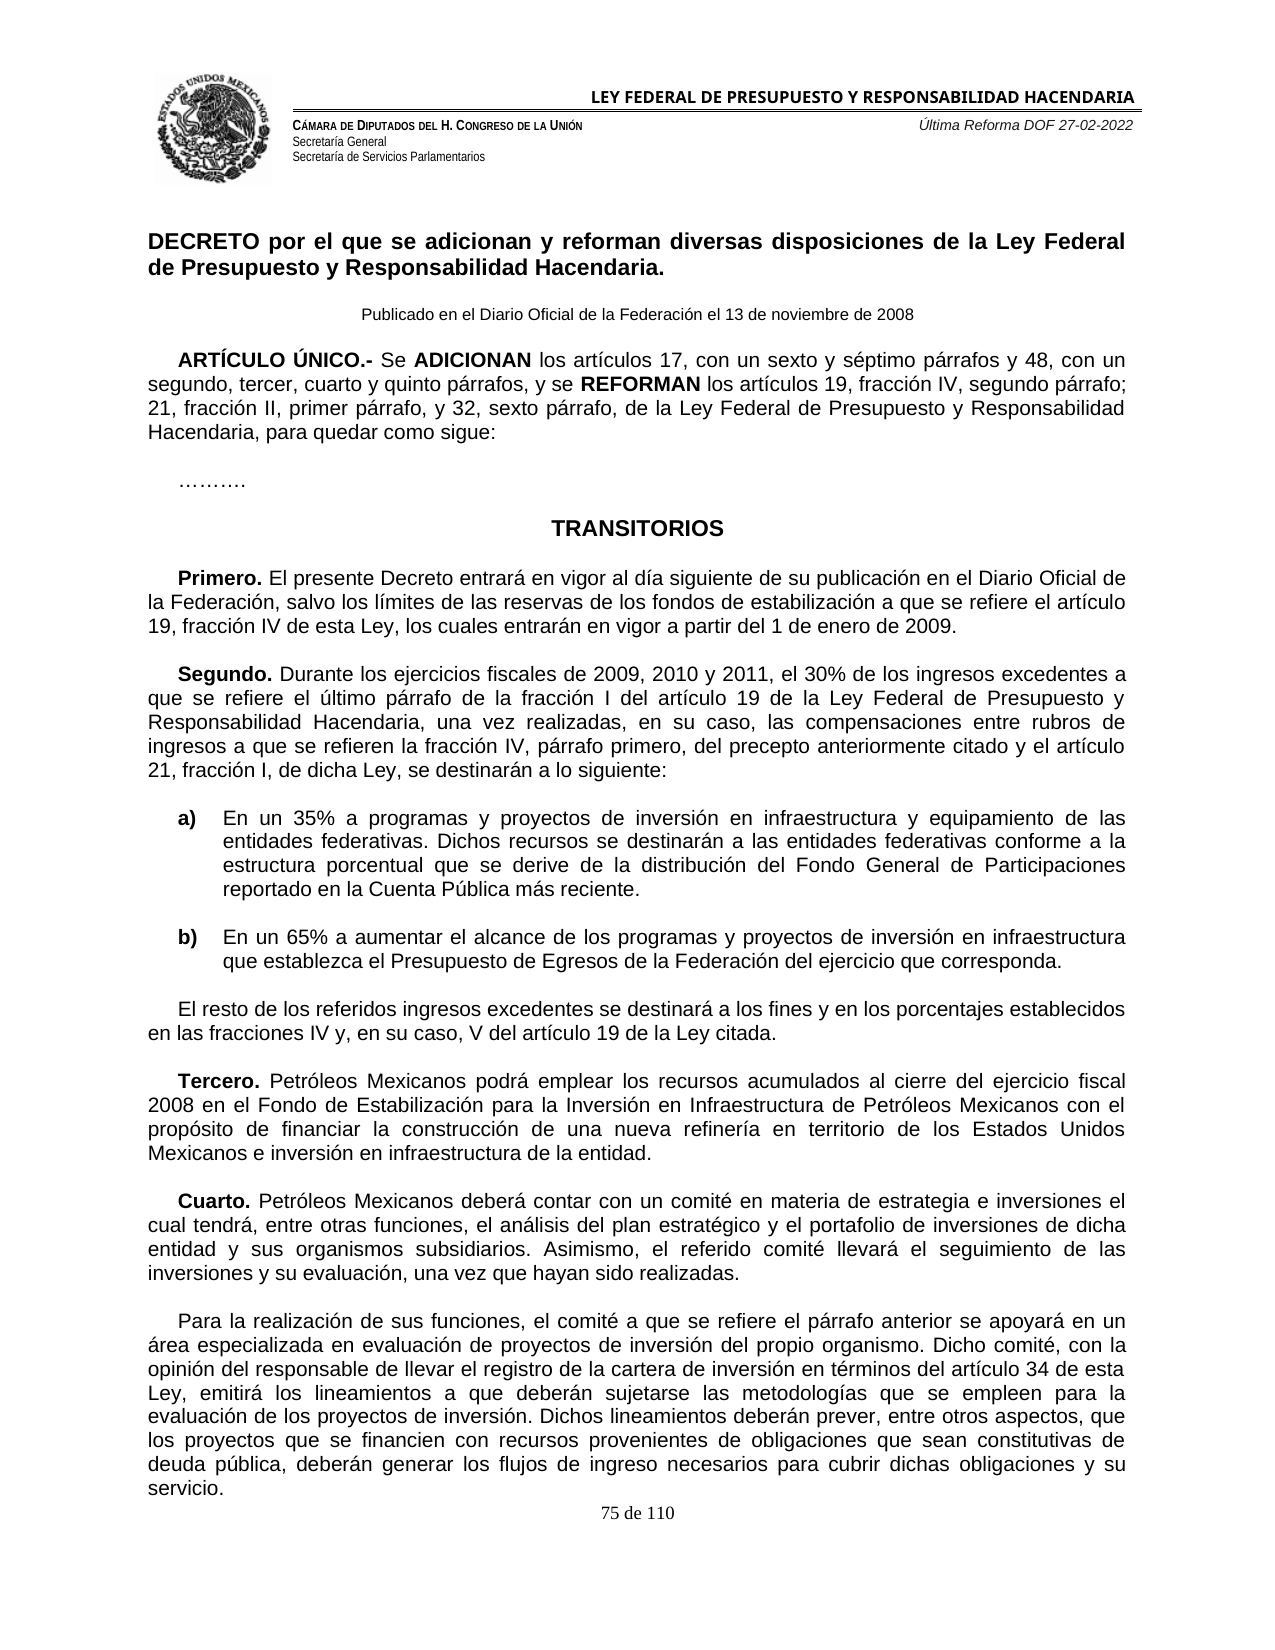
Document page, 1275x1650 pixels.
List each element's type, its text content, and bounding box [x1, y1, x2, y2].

text Para la realización de sus funciones, el comité a que se refiere el párrafo anterior se apoyará en un área especializada en evaluación de proyectos de inversión del propio organismo. Dicho comité, con la opinión del responsable de llevar el registro de la cartera de inversión en términos del artículo 34 de esta Ley, emitirá los lineamientos a que deberán sujetarse las metodologías que se empleen para la evaluación de los proyectos de inversión. Dichos lineamientos deberán prever, entre otros aspectos, que los proyectos que se financien con recursos provenientes de obligaciones que sean constitutivas de deuda pública, deberán generar los flujos de ingreso necesarios para cubrir dichas obligaciones y su servicio. [148, 1308, 1127, 1500]
text ARTÍCULO ÚNICO.- Se ADICIONAN los artículos 17, con un sexto y séptimo párrafos y 48, con un segundo, tercer, cuarto y quinto párrafos, y se REFORMAN los artículos 19, fracción IV, segundo párrafo; 21, fracción II, primer párrafo, y 32, sexto párrafo, de la Ley Federal de Presupuesto y Responsabilidad Hacendaria, para quedar como sigue: [148, 348, 1127, 443]
text Primero. El presente Decreto entrará en vigor al día siguiente de su publicación en el Diario Oficial de la Federación, salvo los límites de las reservas de los fondos de estabilización a que se refiere el artículo 19, fracción IV de esta Ley, los cuales entrarán en vigor a partir del 1 de enero de 2009. [148, 566, 1127, 638]
text a) En un 35% a programas y proyectos de inversión en infraestructura y equipamiento de las entidades federativas. Dichos recursos se destinarán a las entidades federativas conforme a la estructura porcentual que se derive de la distribución del Fondo General de Participaciones reportado en la Cuenta Pública más reciente. [178, 805, 1127, 901]
text Publicado en el Diario Oficial de la Federación el 13 de noviembre de 2008 [148, 304, 1127, 324]
text DECRETO por el que se adicionan y reforman diversas disposiciones de la Ley Federal de Presupuesto y Responsabilidad Hacendaria. [148, 228, 1127, 281]
text ………. [148, 467, 1127, 491]
text El resto de los referidos ingresos excedentes se destinará a los fines y en los porcentajes establecidos en las fracciones IV y, en su caso, V del artículo 19 de la Ley citada. [148, 997, 1127, 1045]
text Cuarto. Petróleos Mexicanos deberá contar con un comité en materia de estrategia e inversiones el cual tendrá, entre otras funciones, el análisis del plan estratégico y el portafolio de inversiones de dicha entidad y sus organismos subsidiarios. Asimismo, el referido comité llevará el seguimiento de las inversiones y su evaluación, una vez que hayan sido realizadas. [148, 1189, 1127, 1284]
text Tercero. Petróleos Mexicanos podrá emplear los recursos acumulados al cierre del ejercicio fiscal 2008 en el Fondo de Estabilización para la Inversión en Infraestructura de Petróleos Mexicanos con el propósito de financiar la construcción de una nueva refinería en territorio de los Estados Unidos Mexicanos e inversión en infraestructura de la entidad. [148, 1069, 1127, 1165]
text TRANSITORIOS [148, 515, 1127, 542]
text Segundo. Durante los ejercicios fiscales de 2009, 2010 y 2011, el 30% de los ingresos excedentes a que se refiere el último párrafo de la fracción I del artículo 19 de la Ley Federal de Presupuesto y Responsabilidad Hacendaria, una vez realizadas, en su caso, las compensaciones entre rubros de ingresos a que se refieren la fracción IV, párrafo primero, del precepto anteriormente citado y el artículo 21, fracción I, de dicha Ley, se destinarán a lo siguiente: [148, 662, 1127, 781]
text b) En un 65% a aumentar el alcance de los programas y proyectos de inversión en infraestructura que establezca el Presupuesto de Egresos de la Federación del ejercicio que corresponda. [178, 925, 1127, 973]
